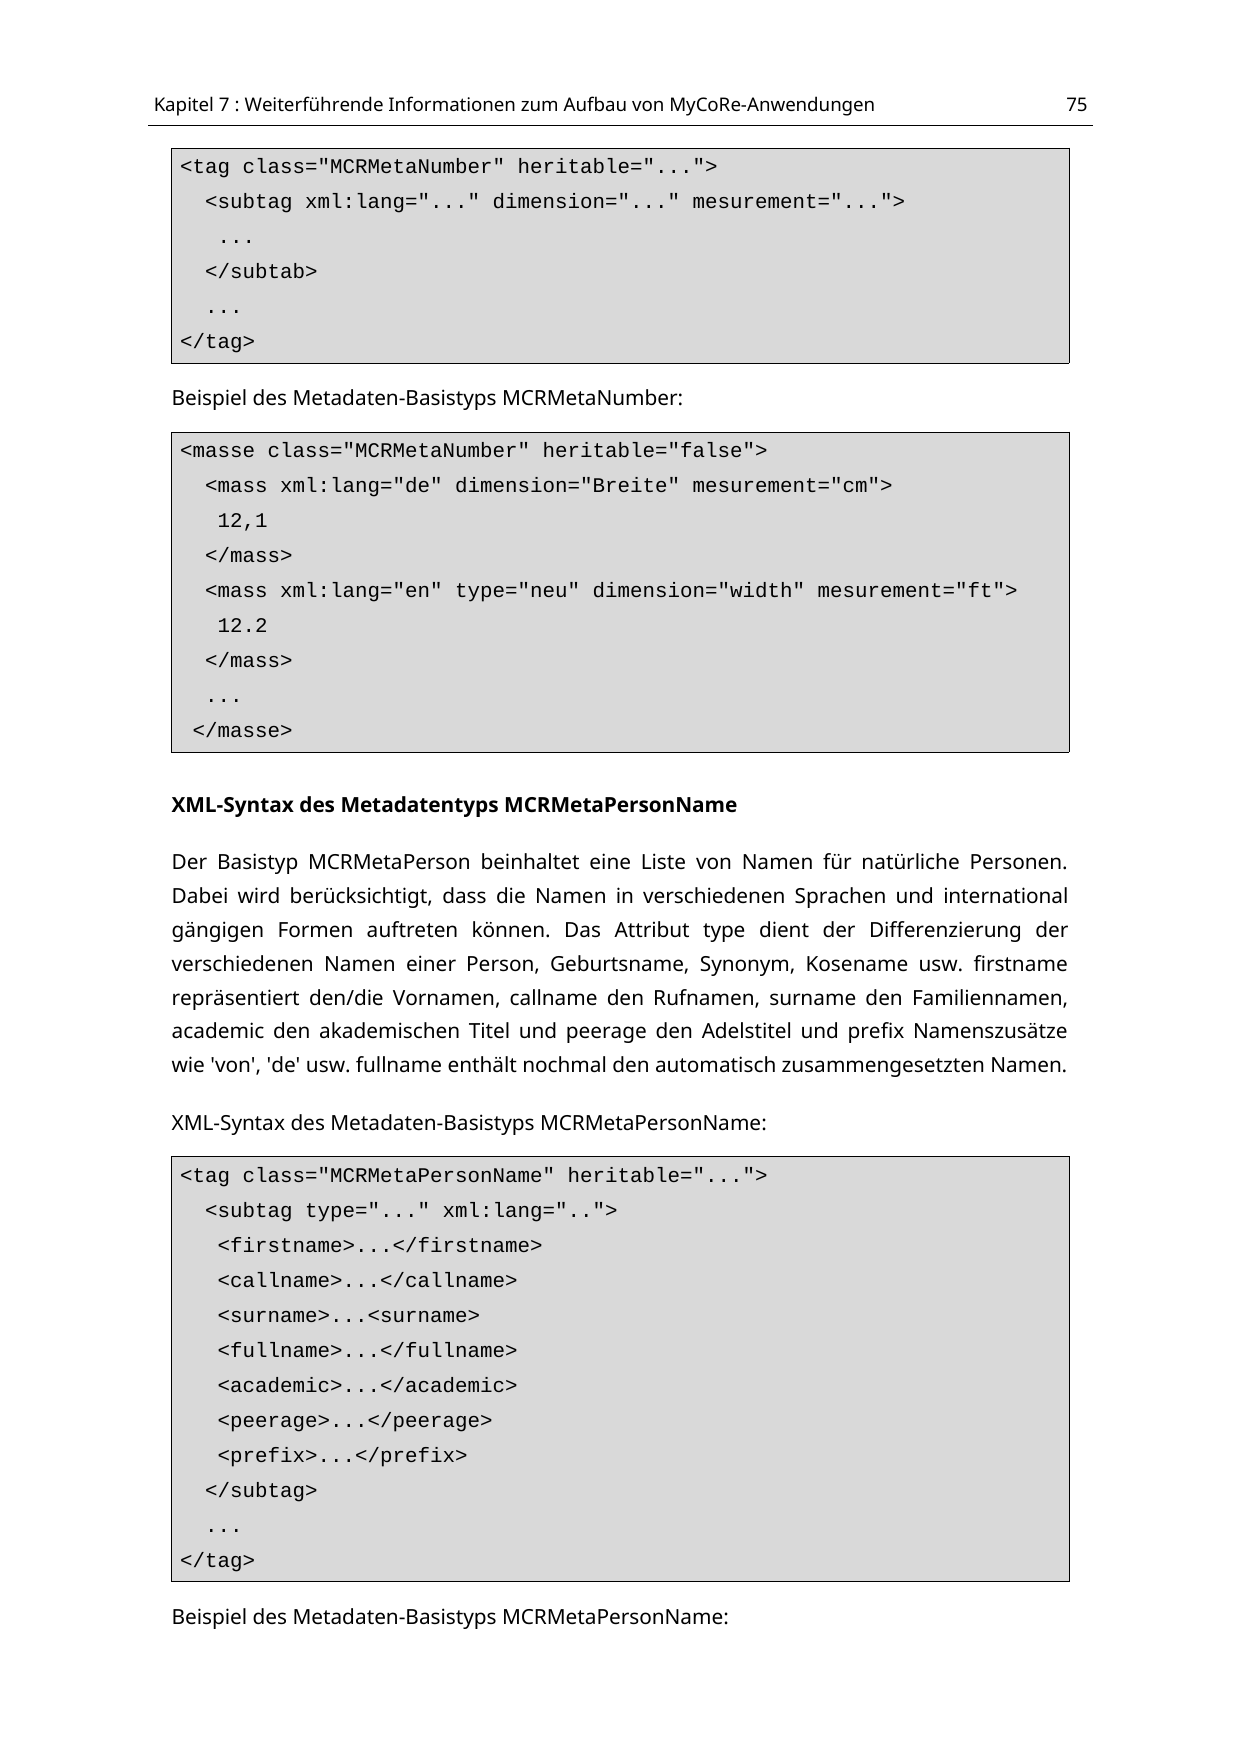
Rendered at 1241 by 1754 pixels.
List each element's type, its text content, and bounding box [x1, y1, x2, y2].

text </mass> [172, 642, 1069, 673]
text <firstname>...</firstname> [172, 1226, 1069, 1258]
text <fullname>...</fullname> [172, 1331, 1069, 1363]
text 12.2 [172, 607, 1069, 638]
text ... [172, 218, 1069, 249]
text </masse> [172, 712, 1069, 752]
text </subtag> [172, 1471, 1069, 1503]
text <tag class="MCRMetaNumber" heritable="..."> [172, 149, 1069, 179]
text <callname>...</callname> [172, 1261, 1069, 1293]
text <surname>...<surname> [172, 1296, 1069, 1328]
text <tag class="MCRMetaPersonName" heritable="..."> [172, 1157, 1069, 1188]
text ... [172, 1506, 1069, 1538]
text <mass xml:lang="en" type="neu" dimension="width" mesurement="ft"> [172, 572, 1069, 603]
text <academic>...</academic> [172, 1366, 1069, 1398]
text 12,1 [172, 502, 1069, 533]
text <masse class="MCRMetaNumber" heritable="false"> [172, 433, 1069, 463]
text <subtag xml:lang="..." dimension="..." mesurement="..."> [172, 183, 1069, 214]
text </tag> [172, 323, 1069, 363]
text <subtag type="..." xml:lang=".."> [172, 1191, 1069, 1223]
text Der Basistyp MCRMetaPerson beinhaltet eine Liste von Namen für natürliche Personen. Dabei wird berücksichtigt, dass die Namen in verschiedenen Sprachen und international gängigen Formen auftreten können. Das Attribut type dient der Differenzierung der verschiedenen Namen einer Person, Geburtsname, Synonym, Kosename usw. firstname repräsentiert den/die Vornamen, callname den Rufnamen, surname den Familiennamen, academic den akademischen Titel und peerage den Adelstitel und prefix Namenszusätze wie 'von', 'de' usw. fullname enthält nochmal den automatisch zusammengesetzten Namen. [171, 847, 1069, 1079]
text <prefix>...</prefix> [172, 1436, 1069, 1468]
text XML-Syntax des Metadaten-Basistyps MCRMetaPersonName: [171, 1108, 1069, 1136]
text </subtab> [172, 253, 1069, 284]
text Beispiel des Metadaten-Basistyps MCRMetaPersonName: [171, 1602, 1069, 1630]
text <peerage>...</peerage> [172, 1401, 1069, 1433]
text ... [172, 677, 1069, 708]
text </mass> [172, 537, 1069, 568]
text Beispiel des Metadaten-Basistyps MCRMetaNumber: [171, 383, 1069, 411]
text <mass xml:lang="de" dimension="Breite" mesurement="cm"> [172, 467, 1069, 498]
text </tag> [172, 1541, 1069, 1581]
subtitle XML-Syntax des Metadatentyps MCRMetaPersonName [171, 790, 1092, 818]
text ... [172, 288, 1069, 319]
